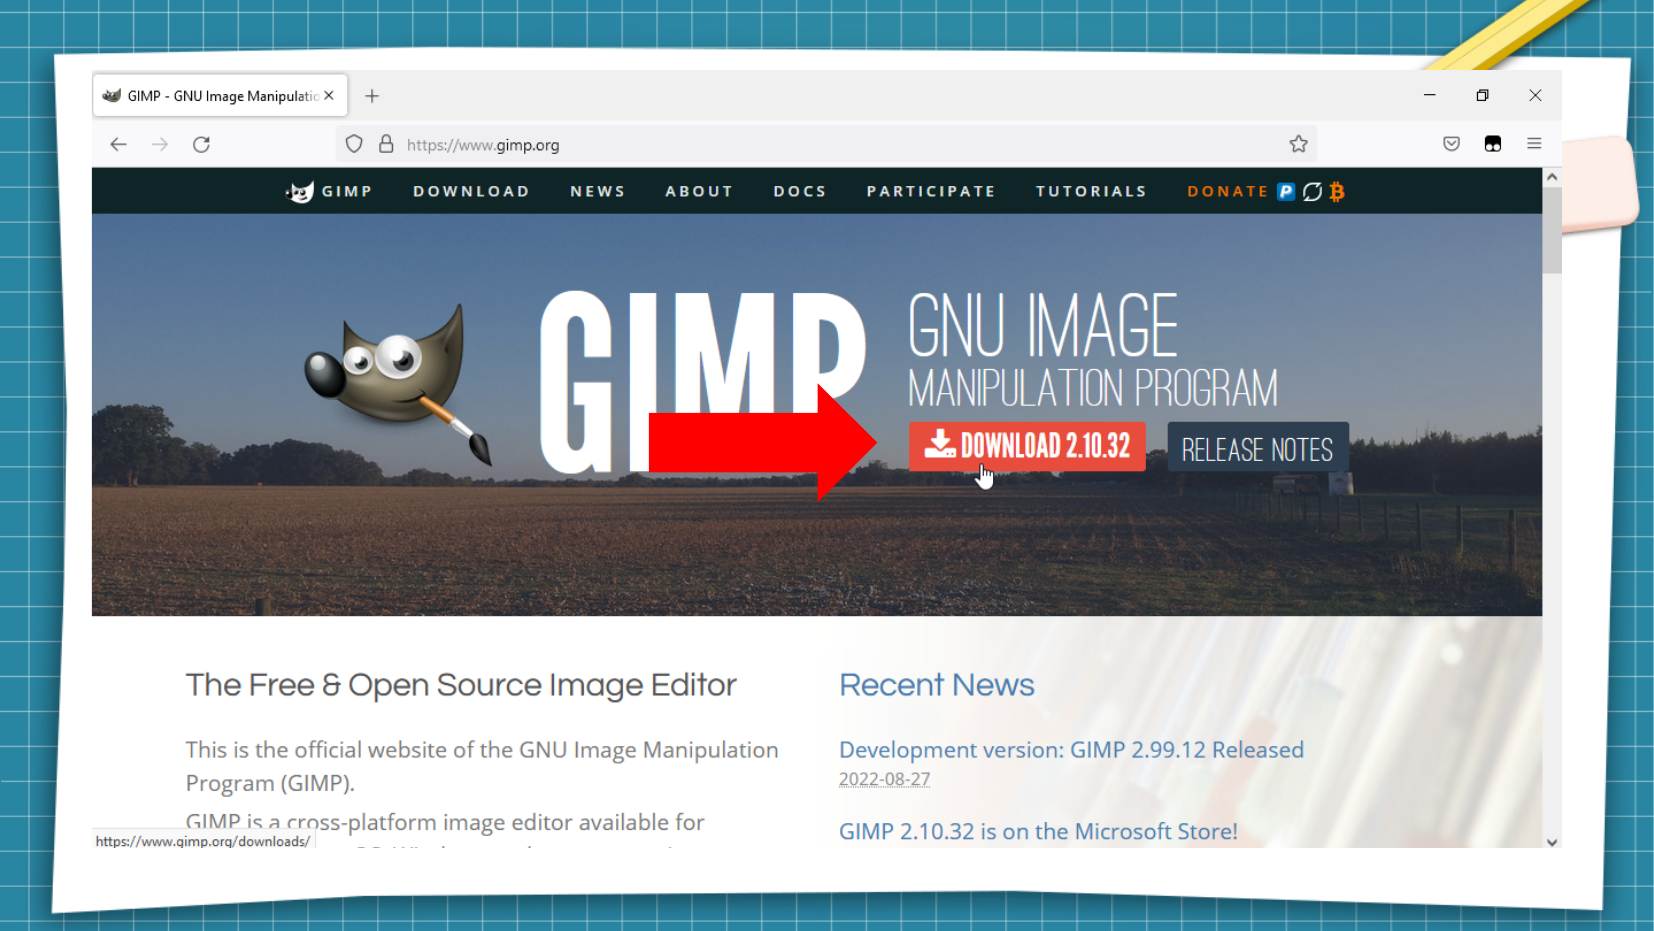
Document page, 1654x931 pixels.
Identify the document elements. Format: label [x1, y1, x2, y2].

picture [91, 70, 1562, 848]
text_box [648, 383, 878, 503]
